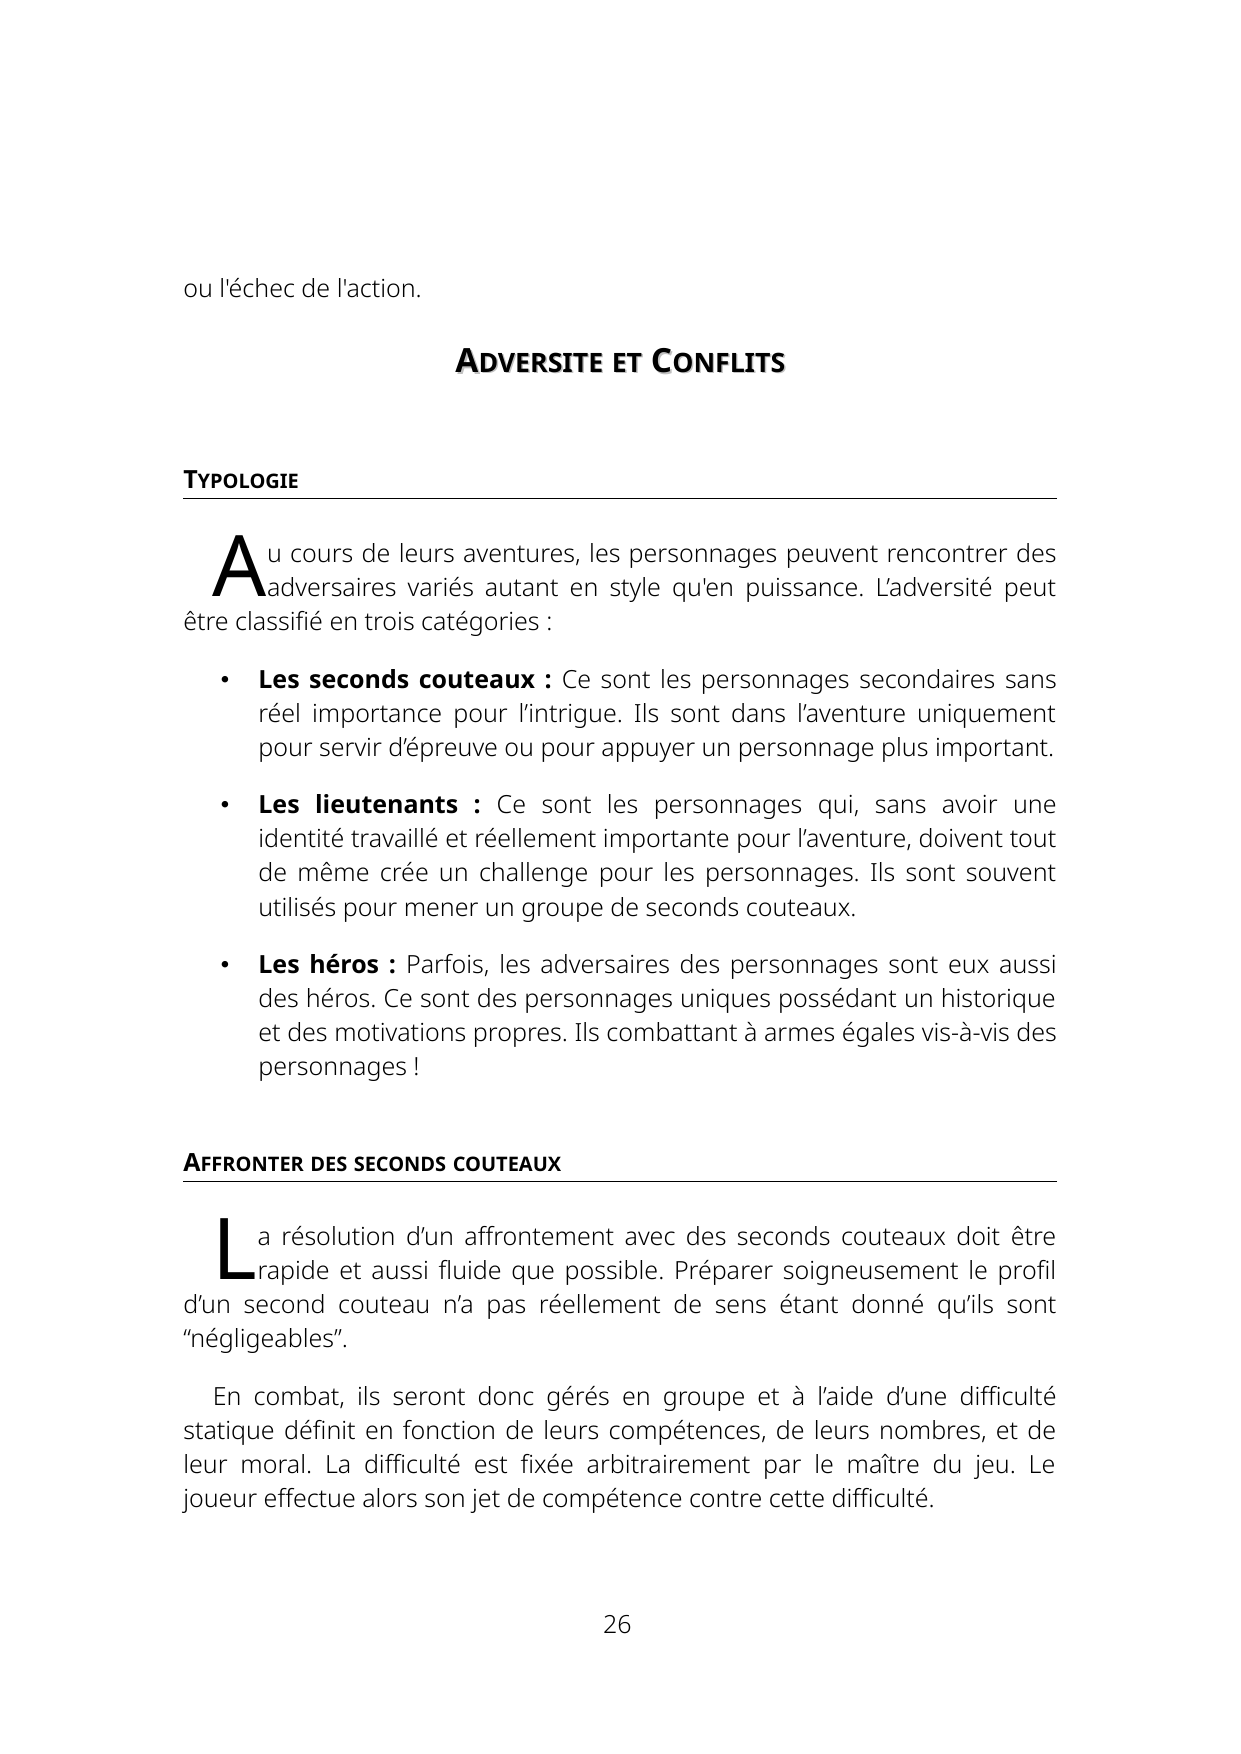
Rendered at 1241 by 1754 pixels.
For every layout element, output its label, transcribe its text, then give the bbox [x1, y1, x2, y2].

subtitle Adversite et Conflits [183, 337, 1057, 382]
list Les héros : Parfois, les adversaires des personnages sont eux aussi des héros. Ce sont des personnages uniques possédant un historique et des motivations propres. Ils combattant à armes égales vis-à-vis des personnages ! [221, 947, 1057, 1083]
subtitle Typologie [183, 462, 1057, 498]
text ou l'échec de l'action. [183, 270, 1057, 304]
text En combat, ils seront donc gérés en groupe et à l’aide d’une difficulté statique définit en fonction de leurs compétences, de leurs nombres, et de leur moral. La difficulté est fixée arbitrairement par le maître du jeu. Le joueur effectue alors son jet de compétence contre cette difficulté. [183, 1378, 1057, 1515]
subtitle Affronter des seconds couteaux [183, 1145, 1057, 1181]
text La résolution d’un affrontement avec des seconds couteaux doit être rapide et aussi fluide que possible. Préparer soigneusement le profil d’un second couteau n’a pas réellement de sens étant donné qu’ils sont “négligeables”. [183, 1219, 1057, 1355]
list Les lieutenants : Ce sont les personnages qui, sans avoir une identité travaillé et réellement importante pour l’aventure, doivent tout de même crée un challenge pour les personnages. Ils sont souvent utilisés pour mener un groupe de seconds couteaux. [221, 787, 1057, 923]
text Au cours de leurs aventures, les personnages peuvent rencontrer des adversaires variés autant en style qu'en puissance. L’adversité peut être classifié en trois catégories : [183, 536, 1057, 638]
list Les seconds couteaux : Ce sont les personnages secondaires sans réel importance pour l’intrigue. Ils sont dans l’aventure uniquement pour servir d’épreuve ou pour appuyer un personnage plus important. [221, 661, 1057, 763]
